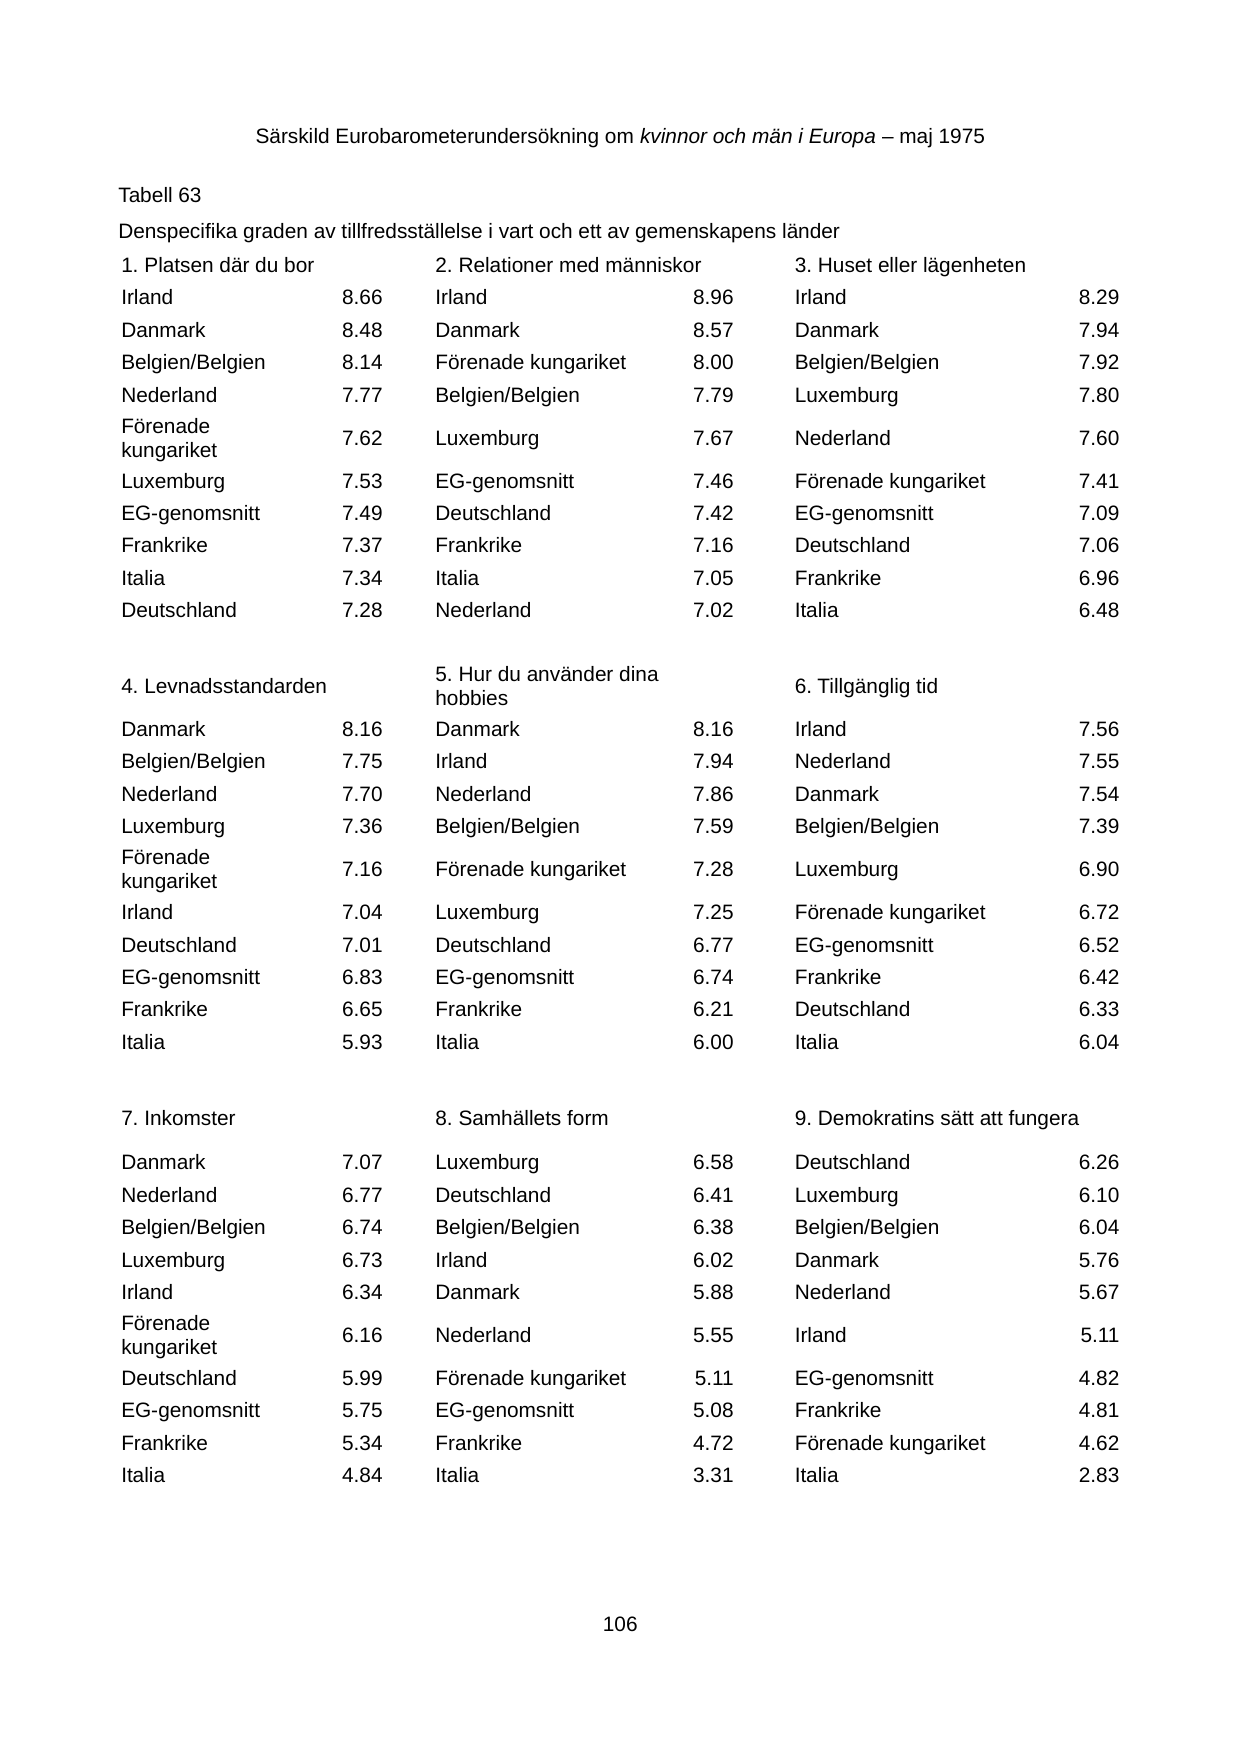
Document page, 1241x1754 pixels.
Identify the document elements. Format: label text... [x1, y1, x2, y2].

table_cell Danmark [118, 1146, 311, 1178]
table_cell 6,42 [994, 961, 1122, 993]
table_cell Nederland [792, 1276, 994, 1308]
table_cell Förenade kungariket [432, 346, 642, 378]
table_cell Luxemburg [792, 378, 994, 411]
table_cell 8,57 [642, 314, 736, 346]
table_cell 9. Demokratins sätt att fungera [792, 1090, 1122, 1146]
table_cell 7,36 [311, 810, 385, 842]
table_cell 6,26 [994, 1146, 1122, 1178]
table_cell [385, 659, 432, 712]
table_cell EG-genomsnitt [792, 1362, 994, 1394]
table_cell Frankrike [118, 529, 311, 562]
table_cell 7,02 [642, 594, 736, 626]
table_cell [792, 626, 994, 659]
table_cell 5,11 [642, 1362, 736, 1394]
table_cell [736, 1058, 792, 1090]
table_cell EG-genomsnitt [432, 961, 642, 993]
table_cell 6,16 [311, 1308, 385, 1362]
table_cell [736, 928, 792, 961]
table_cell Deutschland [118, 594, 311, 626]
table_cell [385, 497, 432, 529]
table_cell Frankrike [432, 993, 642, 1025]
table_cell 8. Samhällets form [432, 1090, 736, 1146]
table_cell 5,75 [311, 1394, 385, 1427]
table_cell [736, 777, 792, 810]
table_cell 5,34 [311, 1427, 385, 1459]
table_cell 8,48 [311, 314, 385, 346]
table_cell 6,83 [311, 961, 385, 993]
table_header 1. Platsen där du bor [118, 249, 385, 281]
table_cell [736, 411, 792, 464]
table_cell 5,08 [642, 1394, 736, 1427]
table_cell Frankrike [792, 562, 994, 594]
table_cell [385, 1276, 432, 1308]
table_cell Italia [432, 1459, 642, 1491]
table_cell [736, 713, 792, 745]
table_cell 5,88 [642, 1276, 736, 1308]
table_cell 5,67 [994, 1276, 1122, 1308]
table_cell Irland [792, 281, 994, 313]
table_cell [736, 1459, 792, 1491]
table_cell Belgien/Belgien [432, 378, 642, 411]
table_cell 6,04 [994, 1211, 1122, 1243]
table_header [385, 249, 432, 281]
table_cell [736, 626, 792, 659]
table_cell [736, 1427, 792, 1459]
table_cell [385, 1394, 432, 1427]
table_cell 7,28 [642, 842, 736, 896]
table_cell [385, 314, 432, 346]
table_cell Nederland [792, 411, 994, 464]
table_cell [385, 777, 432, 810]
table_cell [736, 378, 792, 411]
table_cell [385, 1308, 432, 1362]
table_cell Nederland [118, 378, 311, 411]
table_header [736, 249, 792, 281]
table_cell 8,96 [642, 281, 736, 313]
table_cell [385, 1459, 432, 1491]
table_cell [736, 346, 792, 378]
table_cell Förenade kungariket [792, 896, 994, 928]
table_cell Deutschland [792, 529, 994, 562]
table_cell 7,49 [311, 497, 385, 529]
table_cell 6,04 [994, 1025, 1122, 1058]
table_cell Deutschland [118, 928, 311, 961]
table_cell [385, 1146, 432, 1178]
table_cell Irland [432, 281, 642, 313]
table_cell 6,02 [642, 1243, 736, 1276]
table_cell 7. Inkomster [118, 1090, 385, 1146]
table_cell [736, 464, 792, 497]
table_cell [385, 1025, 432, 1058]
table_cell [736, 1362, 792, 1394]
table_cell Förenade kungariket [432, 842, 642, 896]
table_cell [385, 346, 432, 378]
table_cell Belgien/Belgien [118, 1211, 311, 1243]
table_cell [432, 626, 642, 659]
table_cell Danmark [432, 713, 642, 745]
table_cell [385, 961, 432, 993]
table_cell [736, 896, 792, 928]
table_cell [736, 659, 792, 712]
table_cell 7,80 [994, 378, 1122, 411]
table_cell [311, 1058, 385, 1090]
table_header 3. Huset eller lägenheten [792, 249, 1122, 281]
table_cell 6,74 [642, 961, 736, 993]
table_cell Luxemburg [118, 1243, 311, 1276]
table_cell 7,39 [994, 810, 1122, 842]
table_cell [385, 529, 432, 562]
table_cell [385, 745, 432, 777]
table_cell [736, 497, 792, 529]
table_cell [385, 1427, 432, 1459]
table_cell Irland [432, 1243, 642, 1276]
table_cell [736, 594, 792, 626]
table_cell 4,81 [994, 1394, 1122, 1427]
table_cell Förenade kungariket [792, 464, 994, 497]
table_cell Italia [792, 1025, 994, 1058]
table_cell [385, 896, 432, 928]
table_cell Italia [118, 1459, 311, 1491]
table_cell 7,86 [642, 777, 736, 810]
table_cell 6,52 [994, 928, 1122, 961]
table_cell Deutschland [432, 928, 642, 961]
table_cell [792, 1058, 994, 1090]
table_cell [736, 1308, 792, 1362]
table_cell [736, 1394, 792, 1427]
table_cell 7,05 [642, 562, 736, 594]
table_cell Danmark [792, 1243, 994, 1276]
table_cell Danmark [792, 777, 994, 810]
table_cell 7,06 [994, 529, 1122, 562]
table_cell 8,16 [311, 713, 385, 745]
table_cell 6,77 [311, 1179, 385, 1211]
table_cell [736, 993, 792, 1025]
table_cell 6,41 [642, 1179, 736, 1211]
table_cell Förenade kungariket [792, 1427, 994, 1459]
table_cell 8,66 [311, 281, 385, 313]
table_cell 7,41 [994, 464, 1122, 497]
table_cell 5. Hur du använder dina hobbies [432, 659, 736, 712]
table_cell 6,96 [994, 562, 1122, 594]
table_cell Irland [432, 745, 642, 777]
table_cell Deutschland [792, 1146, 994, 1178]
table_cell [385, 411, 432, 464]
table_cell 4,72 [642, 1427, 736, 1459]
table_cell 7,94 [642, 745, 736, 777]
text Tabell 63 [118, 183, 1122, 207]
table_cell EG-genomsnitt [792, 497, 994, 529]
table_cell Danmark [118, 713, 311, 745]
table_cell 7,07 [311, 1146, 385, 1178]
table_cell [118, 626, 311, 659]
table_cell [642, 1058, 736, 1090]
table_cell Belgien/Belgien [432, 810, 642, 842]
table_cell [736, 1243, 792, 1276]
table_cell [385, 1211, 432, 1243]
table_cell Italia [792, 1459, 994, 1491]
table_cell 4,84 [311, 1459, 385, 1491]
table_cell [736, 842, 792, 896]
table_cell Belgien/Belgien [118, 745, 311, 777]
table_cell 7,62 [311, 411, 385, 464]
table_cell EG-genomsnitt [792, 928, 994, 961]
table_cell EG-genomsnitt [432, 1394, 642, 1427]
table_cell 7,16 [311, 842, 385, 896]
table_cell [994, 1058, 1122, 1090]
table_cell 8,29 [994, 281, 1122, 313]
table_cell [736, 1179, 792, 1211]
table_cell 7,01 [311, 928, 385, 961]
table_cell 7,56 [994, 713, 1122, 745]
table_cell [736, 1276, 792, 1308]
table_cell [385, 626, 432, 659]
table_cell 7,25 [642, 896, 736, 928]
text Denspecifika graden av tillfredsställelse i vart och ett av gemenskapens länder [118, 219, 1122, 243]
table_cell [118, 1058, 311, 1090]
table_cell [385, 713, 432, 745]
table_cell [736, 562, 792, 594]
table_cell 5,99 [311, 1362, 385, 1394]
table_cell [736, 529, 792, 562]
table_cell 6,90 [994, 842, 1122, 896]
table_cell [311, 626, 385, 659]
table_cell [385, 464, 432, 497]
table_cell Belgien/Belgien [792, 810, 994, 842]
table_cell Förenade kungariket [118, 842, 311, 896]
table_cell Nederland [432, 594, 642, 626]
table_cell 7,55 [994, 745, 1122, 777]
table_cell 7,94 [994, 314, 1122, 346]
table_cell [736, 1146, 792, 1178]
table_cell [385, 993, 432, 1025]
table_cell Danmark [792, 314, 994, 346]
table_cell EG-genomsnitt [432, 464, 642, 497]
table_cell [736, 810, 792, 842]
table_cell 6,33 [994, 993, 1122, 1025]
table_cell Italia [118, 562, 311, 594]
table_cell 6,72 [994, 896, 1122, 928]
table_header 2. Relationer med människor [432, 249, 736, 281]
table_cell 7,59 [642, 810, 736, 842]
table_cell Italia [432, 1025, 642, 1058]
table_cell 6,21 [642, 993, 736, 1025]
table_cell Danmark [118, 314, 311, 346]
table_cell Frankrike [792, 1394, 994, 1427]
table_cell Deutschland [118, 1362, 311, 1394]
table_cell 7,42 [642, 497, 736, 529]
table_cell 7,28 [311, 594, 385, 626]
table_cell EG-genomsnitt [118, 497, 311, 529]
table_cell Irland [792, 1308, 994, 1362]
table_cell 6,74 [311, 1211, 385, 1243]
table_cell Luxemburg [432, 411, 642, 464]
table_cell Förenade kungariket [432, 1362, 642, 1394]
table_cell [736, 314, 792, 346]
table_cell Frankrike [432, 1427, 642, 1459]
table_cell Irland [118, 1276, 311, 1308]
table_cell 4. Levnadsstandarden [118, 659, 385, 712]
table_cell 7,60 [994, 411, 1122, 464]
table_cell Italia [432, 562, 642, 594]
table_cell 7,34 [311, 562, 385, 594]
table_cell Deutschland [432, 497, 642, 529]
table_cell 8,14 [311, 346, 385, 378]
table_cell [736, 1211, 792, 1243]
table_cell Irland [118, 281, 311, 313]
table_cell Deutschland [432, 1179, 642, 1211]
table_cell Luxemburg [792, 1179, 994, 1211]
table_cell 7,53 [311, 464, 385, 497]
table_cell Förenade kungariket [118, 411, 311, 464]
table_cell 7,67 [642, 411, 736, 464]
table_cell Luxemburg [792, 842, 994, 896]
table_cell 6,00 [642, 1025, 736, 1058]
table_cell Luxemburg [118, 464, 311, 497]
table_cell [736, 745, 792, 777]
table_cell Danmark [432, 314, 642, 346]
table_cell Frankrike [792, 961, 994, 993]
table_cell Luxemburg [432, 1146, 642, 1178]
table_cell [994, 626, 1122, 659]
table_cell Italia [792, 594, 994, 626]
table_cell [385, 562, 432, 594]
table_cell 2,83 [994, 1459, 1122, 1491]
table_cell [385, 594, 432, 626]
table_cell 6,48 [994, 594, 1122, 626]
table_cell Danmark [432, 1276, 642, 1308]
table_cell [736, 961, 792, 993]
table_cell 4,82 [994, 1362, 1122, 1394]
table_cell 7,37 [311, 529, 385, 562]
table_cell [385, 1179, 432, 1211]
table_cell Frankrike [432, 529, 642, 562]
table_cell EG-genomsnitt [118, 961, 311, 993]
table_cell 7,79 [642, 378, 736, 411]
table_cell [385, 1090, 432, 1146]
table_cell Deutschland [792, 993, 994, 1025]
table_cell 6,58 [642, 1146, 736, 1178]
table_cell [736, 1090, 792, 1146]
table_cell [736, 1025, 792, 1058]
table_cell 7,70 [311, 777, 385, 810]
table_cell 7,75 [311, 745, 385, 777]
table_cell 7,92 [994, 346, 1122, 378]
table_cell Irland [792, 713, 994, 745]
table_cell Luxemburg [432, 896, 642, 928]
table_cell 6,73 [311, 1243, 385, 1276]
table_cell Luxemburg [118, 810, 311, 842]
table_cell [385, 1243, 432, 1276]
table_cell 7,77 [311, 378, 385, 411]
table_cell [385, 1058, 432, 1090]
table_cell [642, 626, 736, 659]
table_cell Frankrike [118, 993, 311, 1025]
table_cell [385, 928, 432, 961]
table_cell Frankrike [118, 1427, 311, 1459]
table_cell 7,16 [642, 529, 736, 562]
table_cell Belgien/Belgien [792, 346, 994, 378]
table_cell [385, 1362, 432, 1394]
table_cell Belgien/Belgien [118, 346, 311, 378]
table_cell 6,38 [642, 1211, 736, 1243]
table_cell Irland [118, 896, 311, 928]
table_cell EG-genomsnitt [118, 1394, 311, 1427]
table_cell Belgien/Belgien [792, 1211, 994, 1243]
table_cell 7,54 [994, 777, 1122, 810]
table_cell [385, 281, 432, 313]
table_cell 6,10 [994, 1179, 1122, 1211]
table_cell 5,93 [311, 1025, 385, 1058]
table_cell 3,31 [642, 1459, 736, 1491]
table_cell 6,77 [642, 928, 736, 961]
table_cell Nederland [432, 777, 642, 810]
table_cell 7,09 [994, 497, 1122, 529]
table_cell Förenade kungariket [118, 1308, 311, 1362]
table_cell 5,11 [994, 1308, 1122, 1362]
table_cell [432, 1058, 642, 1090]
table_cell 5,76 [994, 1243, 1122, 1276]
table_cell Nederland [118, 777, 311, 810]
table_cell [736, 281, 792, 313]
table_cell 6,34 [311, 1276, 385, 1308]
table_cell 8,16 [642, 713, 736, 745]
table_cell Belgien/Belgien [432, 1211, 642, 1243]
table_cell Nederland [432, 1308, 642, 1362]
table_cell [385, 842, 432, 896]
table_cell 6,65 [311, 993, 385, 1025]
table_cell [385, 810, 432, 842]
table_cell 8,00 [642, 346, 736, 378]
table_cell 5,55 [642, 1308, 736, 1362]
table_cell Italia [118, 1025, 311, 1058]
table_cell 7,46 [642, 464, 736, 497]
table_cell 4,62 [994, 1427, 1122, 1459]
table_cell Nederland [118, 1179, 311, 1211]
table_cell Nederland [792, 745, 994, 777]
table_cell 6. Tillgänglig tid [792, 659, 1122, 712]
table_cell 7,04 [311, 896, 385, 928]
table_cell [385, 378, 432, 411]
